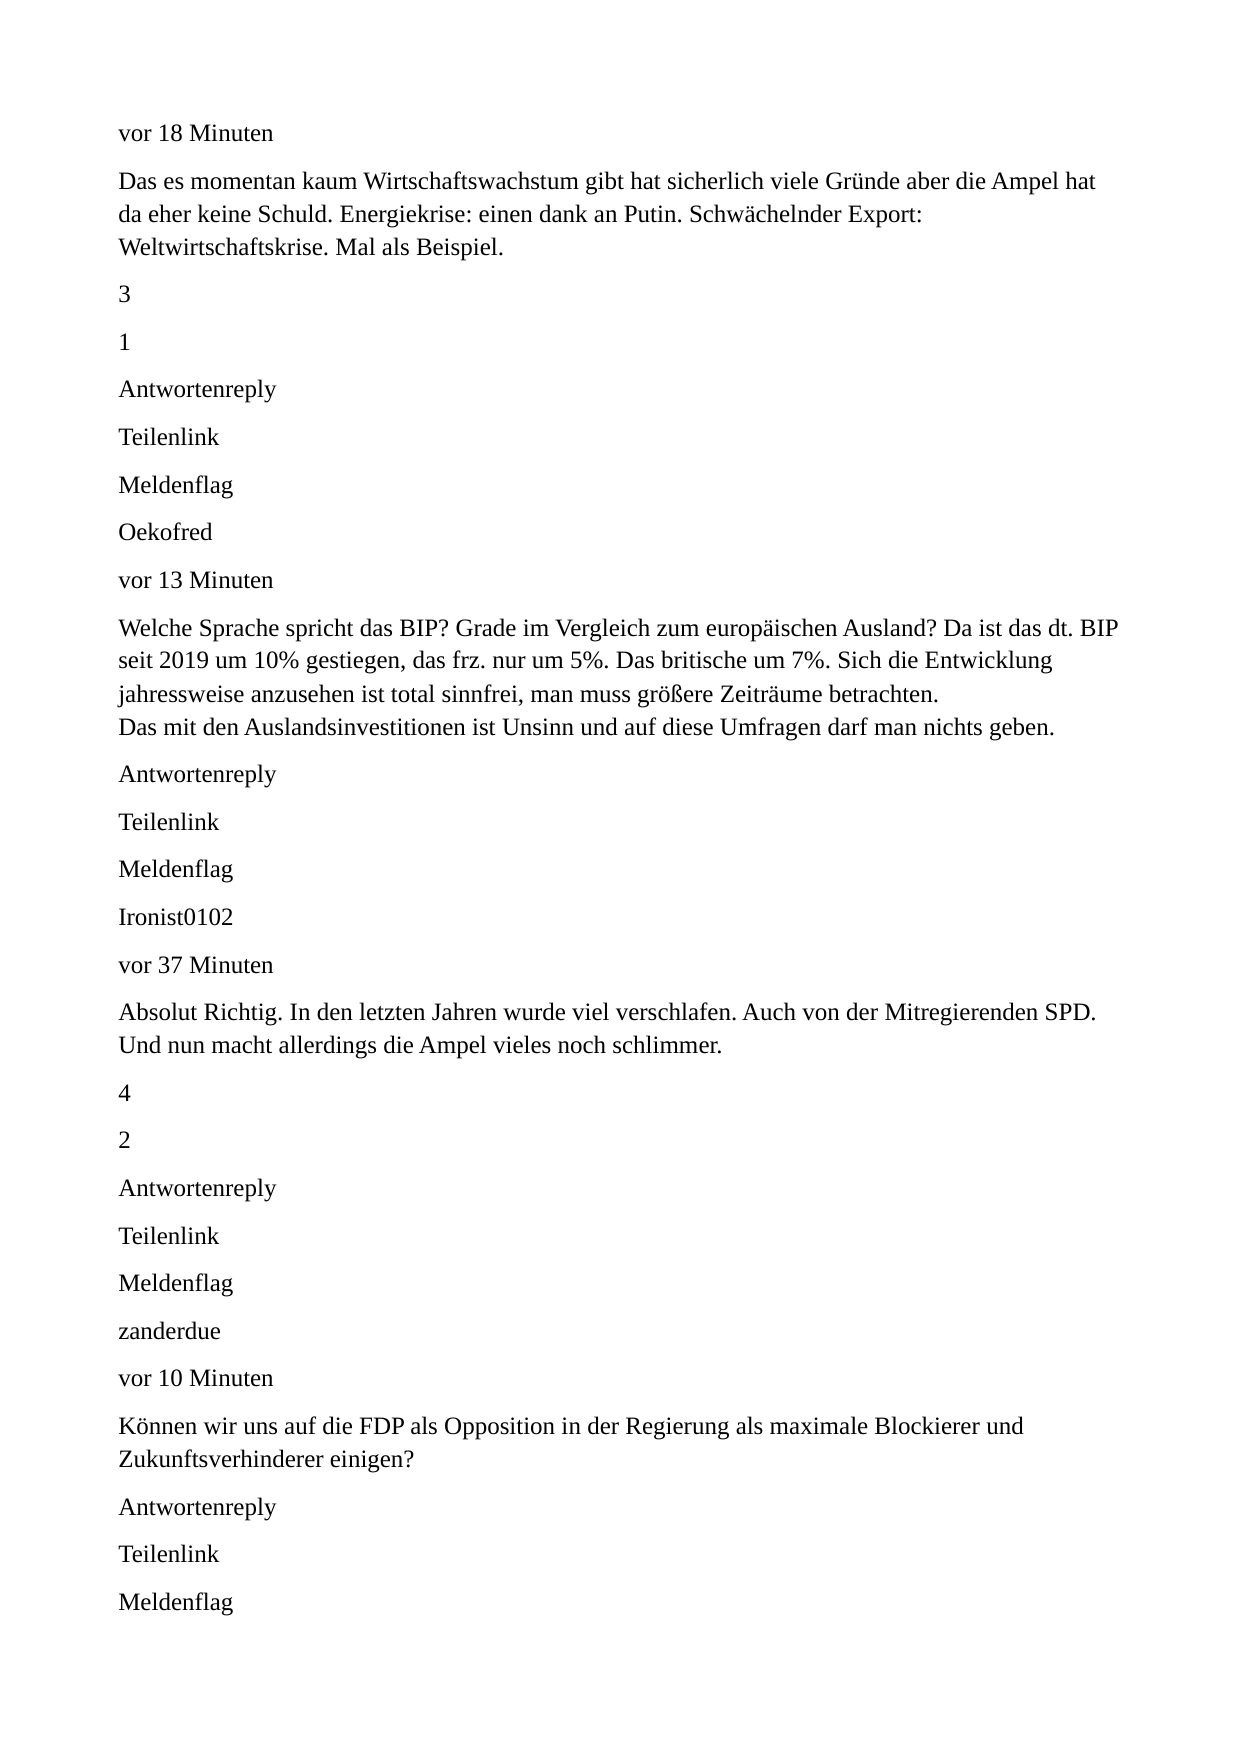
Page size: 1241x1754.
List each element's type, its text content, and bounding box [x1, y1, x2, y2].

text Meldenflag [118, 1268, 1122, 1297]
text vor 37 Minuten [118, 950, 1122, 978]
text Meldenflag [118, 854, 1122, 883]
text Können wir uns auf die FDP als Opposition in der Regierung als maximale Blockierer und Zukunftsverhinderer einigen? [118, 1411, 1122, 1473]
text Meldenflag [118, 470, 1122, 498]
text vor 18 Minuten [118, 118, 1122, 147]
text 1 [118, 327, 1122, 356]
text Antwortenreply [118, 1492, 1122, 1521]
text Ironist0102 [118, 902, 1122, 931]
text Antwortenreply [118, 759, 1122, 788]
text vor 13 Minuten [118, 565, 1122, 594]
text Absolut Richtig. In den letzten Jahren wurde viel verschlafen. Auch von der Mitregierenden SPD. Und nun macht allerdings die Ampel vieles noch schlimmer. [118, 997, 1122, 1059]
text Antwortenreply [118, 374, 1122, 403]
text Meldenflag [118, 1587, 1122, 1616]
text 2 [118, 1126, 1122, 1154]
text Teilenlink [118, 807, 1122, 836]
text Teilenlink [118, 1221, 1122, 1249]
text Oekofred [118, 517, 1122, 546]
text Teilenlink [118, 422, 1122, 451]
text 4 [118, 1078, 1122, 1107]
text 3 [118, 279, 1122, 308]
text vor 10 Minuten [118, 1363, 1122, 1392]
text Welche Sprache spricht das BIP? Grade im Vergleich zum europäischen Ausland? Da ist das dt. BIP seit 2019 um 10% gestiegen, das frz. nur um 5%. Das britische um 7%. Sich die Entwicklung jahressweise anzusehen ist total sinnfrei, man muss größere Zeiträume betrachten. Das mit den Auslandsinvestitionen ist Unsinn und auf diese Umfragen darf man nichts geben. [118, 613, 1122, 740]
text Das es momentan kaum Wirtschaftswachstum gibt hat sicherlich viele Gründe aber die Ampel hat da eher keine Schuld. Energiekrise: einen dank an Putin. Schwächelnder Export: Weltwirtschaftskrise. Mal als Beispiel. [118, 166, 1122, 261]
text zanderdue [118, 1316, 1122, 1345]
text Antwortenreply [118, 1173, 1122, 1202]
text Teilenlink [118, 1539, 1122, 1568]
